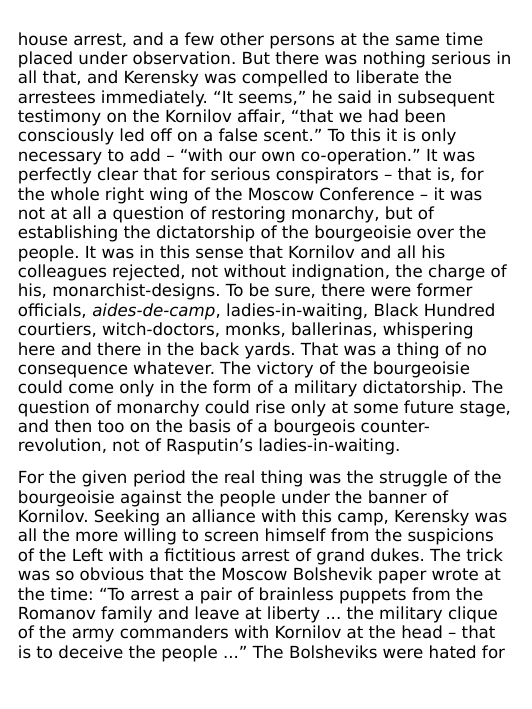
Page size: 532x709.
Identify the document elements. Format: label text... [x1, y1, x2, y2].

text house arrest, and a few other persons at the same time placed under observation. But there was nothing serious in all that, and Kerensky was compelled to liberate the arrestees immediately. “It seems,” he said in subsequent testimony on the Kornilov affair, “that we had been consciously led off on a false scent.” To this it is only necessary to add – “with our own co-operation.” It was perfectly clear that for serious conspirators – that is, for the whole right wing of the Moscow Conference – it was not at all a question of restoring monarchy, but of establishing the dictatorship of the bourgeoisie over the people. It was in this sense that Kornilov and all his colleagues rejected, not without indignation, the charge of his, monarchist-designs. To be sure, there were former officials, aides-de-camp, ladies-in-waiting, Black Hundred courtiers, witch-doctors, monks, ballerinas, whispering here and there in the back yards. That was a thing of no consequence whatever. The victory of the bourgeoisie could come only in the form of a military dictatorship. The question of monarchy could rise only at some future stage, and then too on the basis of a bourgeois counter-revolution, not of Rasputin’s ladies-in-waiting. [18, 29, 514, 456]
text For the given period the real thing was the struggle of the bourgeoisie against the people under the banner of Kornilov. Seeking an alliance with this camp, Kerensky was all the more willing to screen himself from the suspicions of the Left with a fictitious arrest of grand dukes. The trick was so obvious that the Moscow Bolshevik paper wrote at the time: “To arrest a pair of brainless puppets from the Romanov family and leave at liberty ... the military clique of the army commanders with Kornilov at the head – that is to deceive the people ...” The Bolsheviks were hated for [18, 468, 514, 662]
